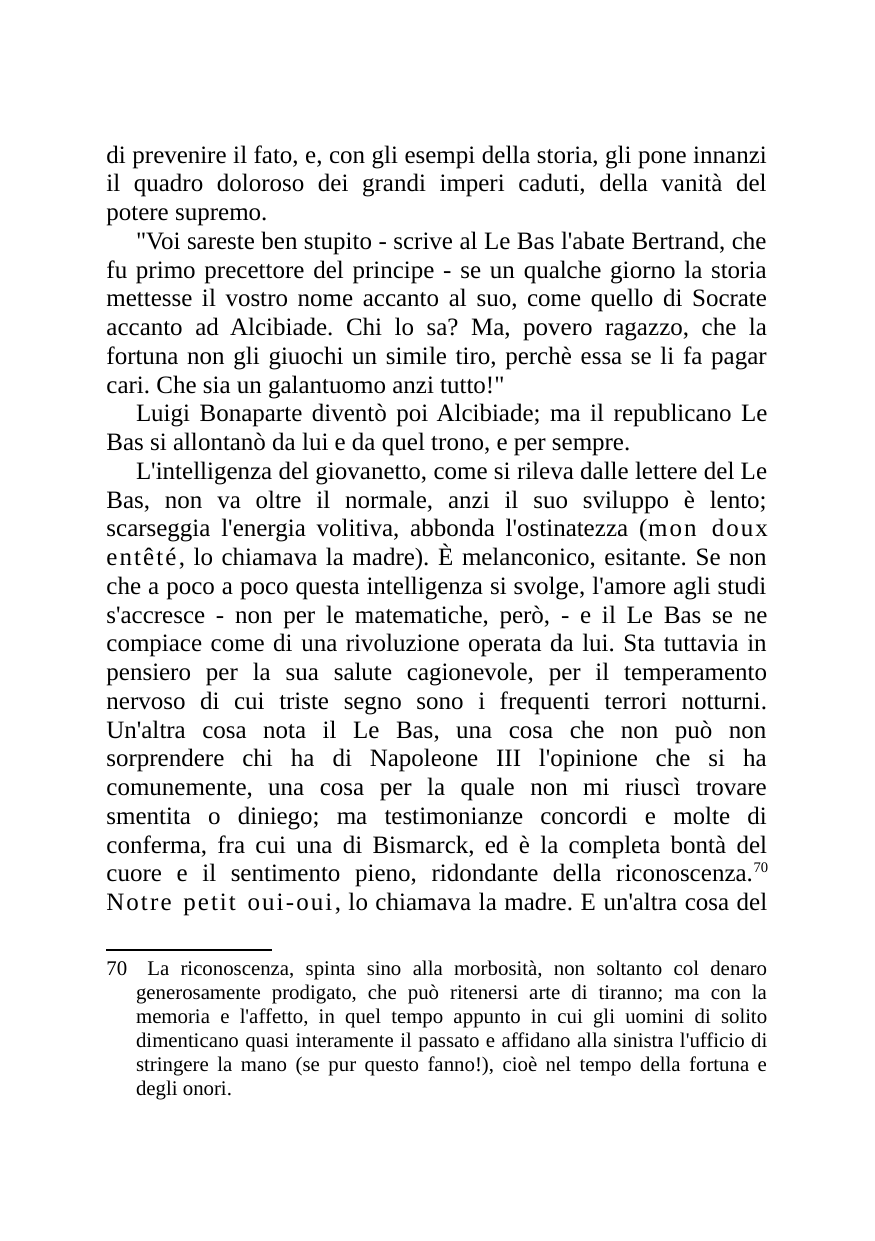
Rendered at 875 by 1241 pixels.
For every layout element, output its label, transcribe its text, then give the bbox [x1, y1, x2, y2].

text "Voi sareste ben stupito - scrive al Le Bas l'abate Bertrand, che fu primo precettore del principe - se un qualche giorno la storia mettesse il vostro nome accanto al suo, come quello di Socrate accanto ad Alcibiade. Chi lo sa? Ma, povero ragazzo, che la fortuna non gli giuochi un simile tiro, perchè essa se li fa pagar cari. Che sia un galantuomo anzi tutto!" [106, 226, 768, 398]
text Luigi Bonaparte diventò poi Alcibiade; ma il republicano Le Bas si allontanò da lui e da quel trono, e per sempre. [106, 398, 768, 456]
text L'intelligenza del giovanetto, come si rileva dalle lettere del Le Bas, non va oltre il normale, anzi il suo sviluppo è lento; scarseggia l'energia volitiva, abbonda l'ostinatezza (mon doux entêté, lo chiamava la madre). È melanconico, esitante. Se non che a poco a poco questa intelligenza si svolge, l'amore agli studi s'accresce - non per le matematiche, però, - e il Le Bas se ne compiace come di una rivoluzione operata da lui. Sta tuttavia in pensiero per la sua salute cagionevole, per il temperamento nervoso di cui triste segno sono i frequenti terrori notturni. Un'altra cosa nota il Le Bas, una cosa che non può non sorprendere chi ha di Napoleone III l'opinione che si ha comunemente, una cosa per la quale non mi riuscì trovare smentita o diniego; ma testimonianze concordi e molte di conferma, fra cui una di Bismarck, ed è la completa bontà del cuore e il sentimento pieno, ridondante della riconoscenza. Notre petit oui-oui, lo chiamava la madre. E un'altra cosa del [106, 456, 768, 916]
text La riconoscenza, spinta sino alla morbosità, non soltanto col denaro generosamente prodigato, che può ritenersi arte di tiranno; ma con la memoria e l'affetto, in quel tempo appunto in cui gli uomini di solito dimenticano quasi interamente il passato e affidano alla sinistra l'ufficio di stringere la mano (se pur questo fanno!), cioè nel tempo della fortuna e degli onori. [106, 956, 768, 1100]
text di prevenire il fato, e, con gli esempi della storia, gli pone innanzi il quadro doloroso dei grandi imperi caduti, della vanità del potere supremo. [106, 140, 768, 226]
